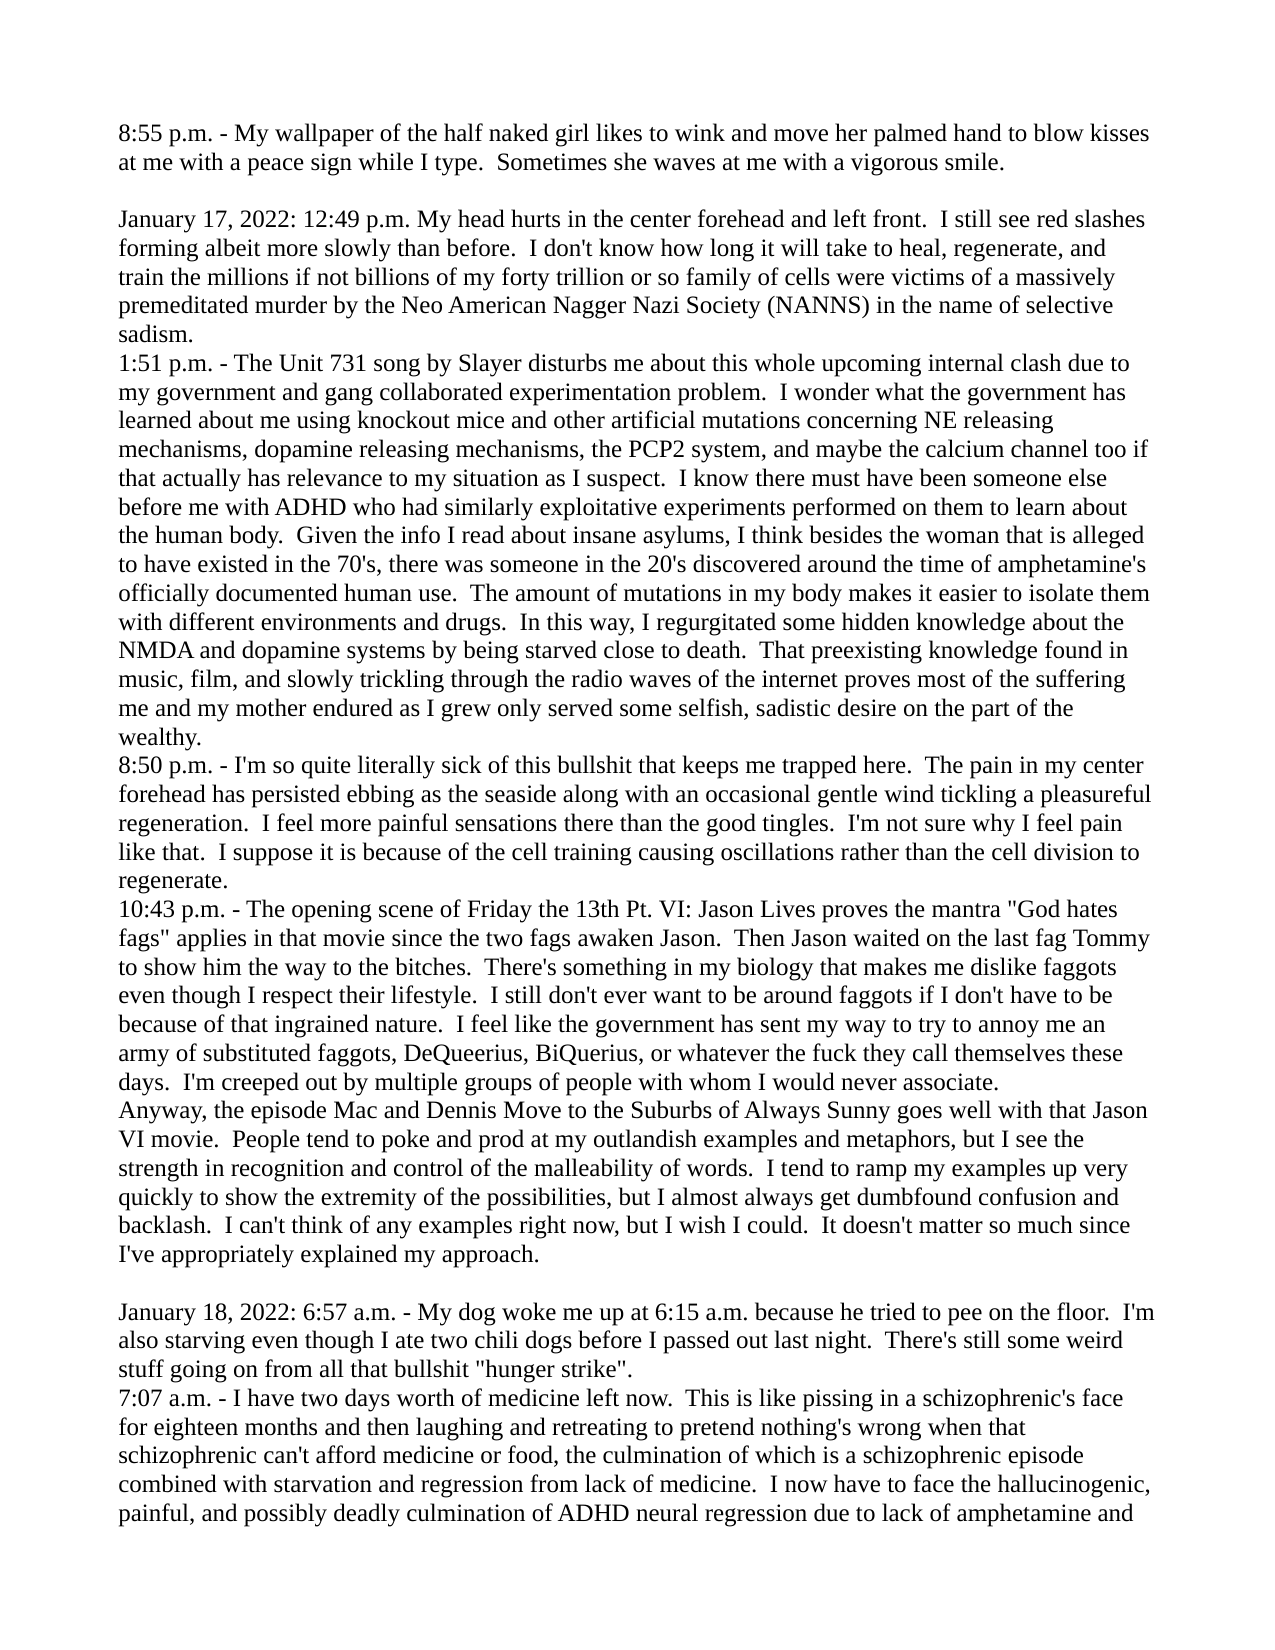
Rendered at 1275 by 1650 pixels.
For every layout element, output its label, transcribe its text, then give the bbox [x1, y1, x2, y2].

text 8:50 p.m. - I'm so quite literally sick of this bullshit that keeps me trapped here. The pain in my center forehead has persisted ebbing as the seaside along with an occasional gentle wind tickling a pleasureful regeneration. I feel more painful sensations there than the good tingles. I'm not sure why I feel pain like that. I suppose it is because of the cell training causing oscillations rather than the cell division to regenerate. [118, 751, 1157, 894]
text January 17, 2022: 12:49 p.m. My head hurts in the center forehead and left front. I still see red slashes forming albeit more slowly than before. I don't know how long it will take to heal, regenerate, and train the millions if not billions of my forty trillion or so family of cells were victims of a massively premeditated murder by the Neo American Nagger Nazi Society (NANNS) in the name of selective sadism. [118, 204, 1157, 348]
text 7:07 a.m. - I have two days worth of medicine left now. This is like pissing in a schizophrenic's face for eighteen months and then laughing and retreating to pretend nothing's wrong when that schizophrenic can't afford medicine or food, the culmination of which is a schizophrenic episode combined with starvation and regression from lack of medicine. I now have to face the hallucinogenic, painful, and possibly deadly culmination of ADHD neural regression due to lack of amphetamine and [118, 1383, 1157, 1527]
text 8:55 p.m. - My wallpaper of the half naked girl likes to wink and move her palmed hand to blow kisses at me with a peace sign while I type. Sometimes she waves at me with a vigorous smile. [118, 118, 1157, 176]
text Anyway, the episode Mac and Dennis Move to the Suburbs of Always Sunny goes well with that Jason VI movie. People tend to poke and prod at my outlandish examples and metaphors, but I see the strength in recognition and control of the malleability of words. I tend to ramp my examples up very quickly to show the extremity of the possibilities, but I almost always get dumbfound confusion and backlash. I can't think of any examples right now, but I wish I could. It doesn't matter so much since I've appropriately explained my approach. [118, 1096, 1157, 1268]
text 1:51 p.m. - The Unit 731 song by Slayer disturbs me about this whole upcoming internal clash due to my government and gang collaborated experimentation problem. I wonder what the government has learned about me using knockout mice and other artificial mutations concerning NE releasing mechanisms, dopamine releasing mechanisms, the PCP2 system, and maybe the calcium channel too if that actually has relevance to my situation as I suspect. I know there must have been someone else before me with ADHD who had similarly exploitative experiments performed on them to learn about the human body. Given the info I read about insane asylums, I think besides the woman that is alleged to have existed in the 70's, there was someone in the 20's discovered around the time of amphetamine's officially documented human use. The amount of mutations in my body makes it easier to isolate them with different environments and drugs. In this way, I regurgitated some hidden knowledge about the NMDA and dopamine systems by being starved close to death. That preexisting knowledge found in music, film, and slowly trickling through the radio waves of the internet proves most of the suffering me and my mother endured as I grew only served some selfish, sadistic desire on the part of the wealthy. [118, 348, 1157, 751]
text January 18, 2022: 6:57 a.m. - My dog woke me up at 6:15 a.m. because he tried to pee on the floor. I'm also starving even though I ate two chili dogs before I passed out last night. There's still some weird stuff going on from all that bullshit "hunger strike". [118, 1297, 1157, 1383]
text 10:43 p.m. - The opening scene of Friday the 13th Pt. VI: Jason Lives proves the mantra "God hates fags" applies in that movie since the two fags awaken Jason. Then Jason waited on the last fag Tommy to show him the way to the bitches. There's something in my biology that makes me dislike faggots even though I respect their lifestyle. I still don't ever want to be around faggots if I don't have to be because of that ingrained nature. I feel like the government has sent my way to try to annoy me an army of substituted faggots, DeQueerius, BiQuerius, or whatever the fuck they call themselves these days. I'm creeped out by multiple groups of people with whom I would never associate. [118, 894, 1157, 1096]
